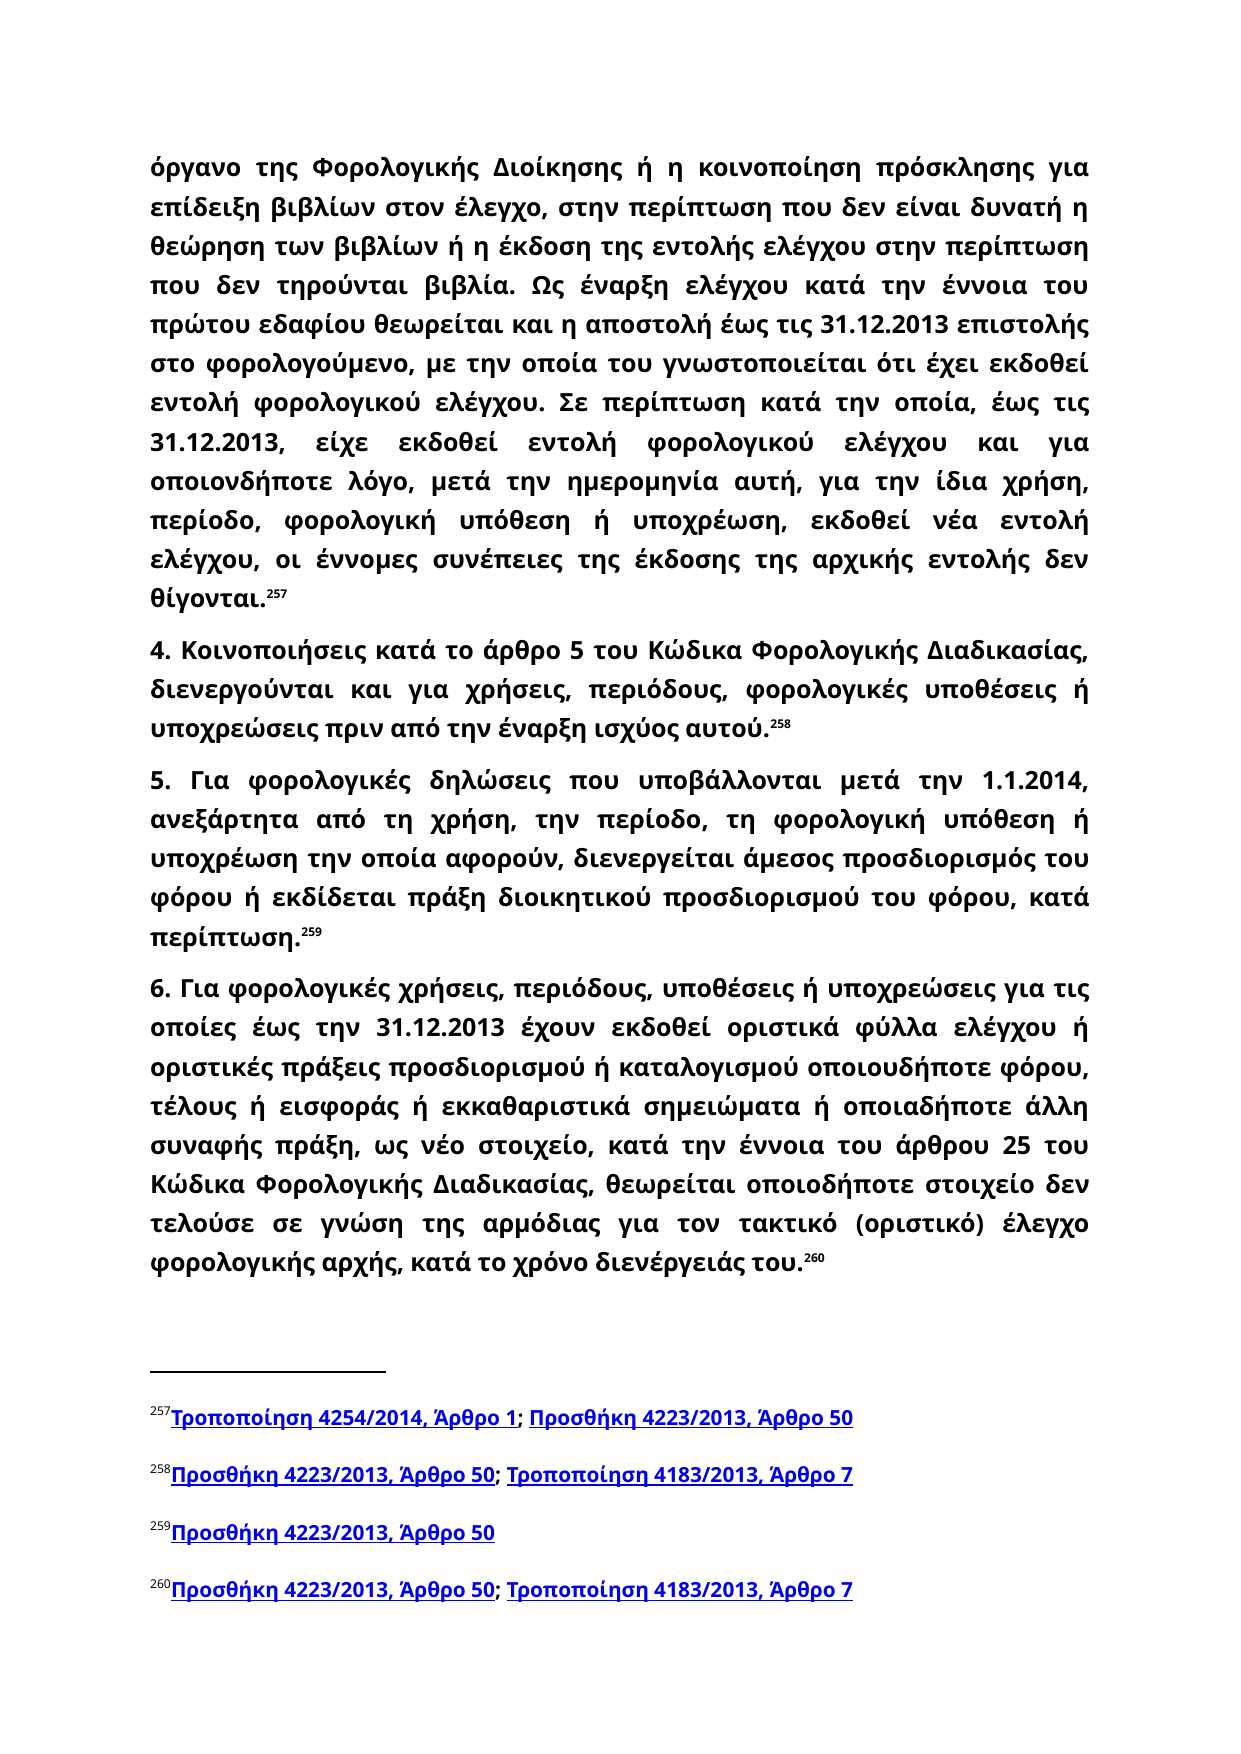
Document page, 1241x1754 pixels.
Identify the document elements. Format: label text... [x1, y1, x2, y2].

text Προσθήκη 4223/2013, Άρθρο 50; Τροποποίηση 4183/2013, Άρθρο 7 [150, 1460, 1090, 1489]
text όργανο της Φορολογικής Διοίκησης ή η κοινοποίηση πρόσκλησης για επίδειξη βιβλίων στον έλεγχο, στην περίπτωση που δεν είναι δυνατή η θεώρηση των βιβλίων ή η έκδοση της εντολής ελέγχου στην περίπτωση που δεν τηρούνται βιβλία. Ως έναρξη ελέγχου κατά την έννοια του πρώτου εδαφίου θεωρείται και η αποστολή έως τις 31.12.2013 επιστολής στο φορολογούμενο, με την οποία του γνωστοποιείται ότι έχει εκδοθεί εντολή φορολογικού ελέγχου. Σε περίπτωση κατά την οποία, έως τις 31.12.2013, είχε εκδοθεί εντολή φορολογικού ελέγχου και για οποιονδήποτε λόγο, μετά την ημερομηνία αυτή, για την ίδια χρήση, περίοδο, φορολογική υπόθεση ή υποχρέωση, εκδοθεί νέα εντολή ελέγχου, οι έννομες συνέπειες της έκδοσης της αρχικής εντολής δεν θίγονται. [150, 150, 1090, 615]
text Προσθήκη 4223/2013, Άρθρο 50 [150, 1518, 1090, 1546]
text 4. Κοινοποιήσεις κατά το άρθρο 5 του Κώδικα Φορολογικής Διαδικασίας, διενεργούνται και για χρήσεις, περιόδους, φορολογικές υποθέσεις ή υποχρεώσεις πριν από την έναρξη ισχύος αυτού. [150, 632, 1090, 745]
text 6. Για φορολογικές χρήσεις, περιόδους, υποθέσεις ή υποχρεώσεις για τις οποίες έως την 31.12.2013 έχουν εκδοθεί οριστικά φύλλα ελέγχου ή οριστικές πράξεις προσδιορισμού ή καταλογισμού οποιουδήποτε φόρου, τέλους ή εισφοράς ή εκκαθαριστικά σημειώματα ή οποιαδήποτε άλλη συναφής πράξη, ως νέο στοιχείο, κατά την έννοια του άρθρου 25 του Κώδικα Φορολογικής Διαδικασίας, θεωρείται οποιοδήποτε στοιχείο δεν τελούσε σε γνώση της αρμόδιας για τον τακτικό (οριστικό) έλεγχο φορολογικής αρχής, κατά το χρόνο διενέργειάς του. [150, 971, 1090, 1279]
text 5. Για φορολογικές δηλώσεις που υποβάλλονται μετά την 1.1.2014, ανεξάρτητα από τη χρήση, την περίοδο, τη φορολογική υπόθεση ή υποχρέωση την οποία αφορούν, διενεργείται άμεσος προσδιορισμός του φόρου ή εκδίδεται πράξη διοικητικού προσδιορισμού του φόρου, κατά περίπτωση. [150, 762, 1090, 953]
text Προσθήκη 4223/2013, Άρθρο 50; Τροποποίηση 4183/2013, Άρθρο 7 [150, 1576, 1090, 1604]
text Τροποποίηση 4254/2014, Άρθρο 1; Προσθήκη 4223/2013, Άρθρο 50 [150, 1403, 1090, 1431]
